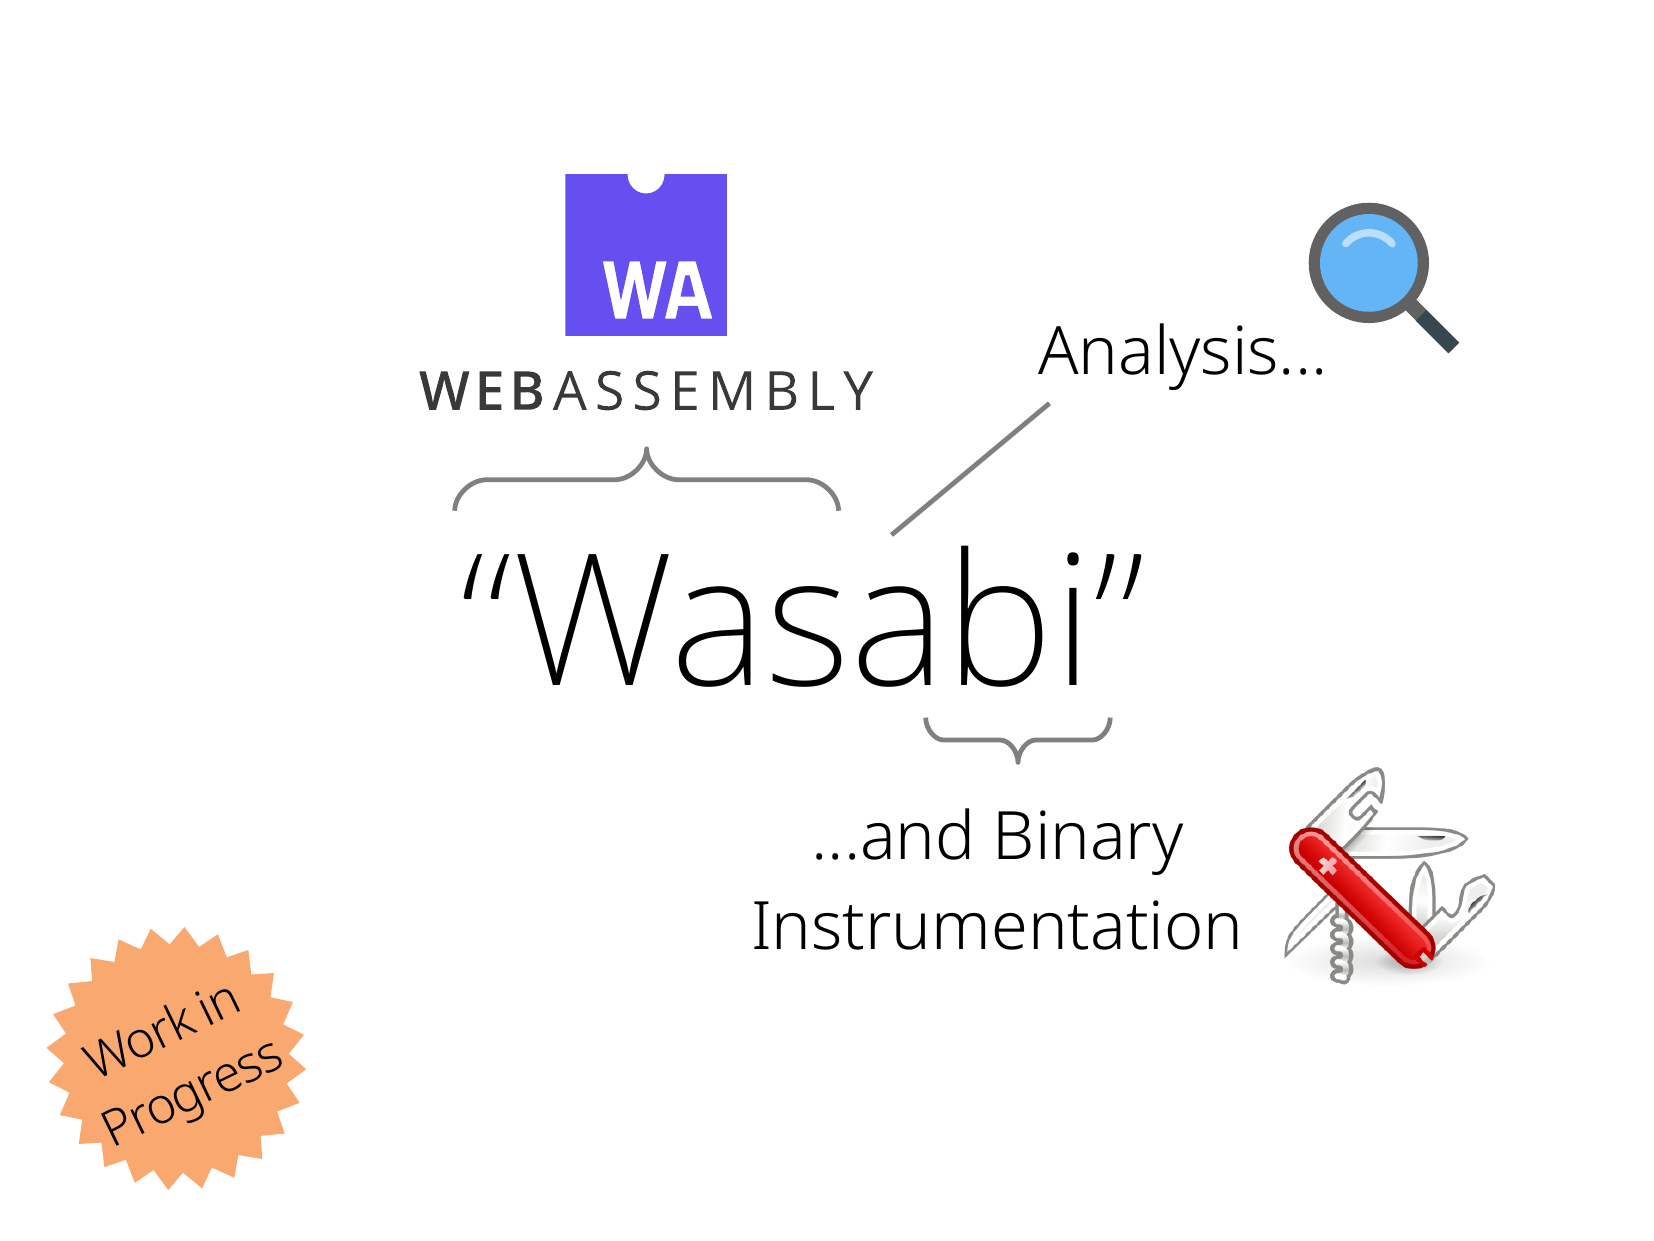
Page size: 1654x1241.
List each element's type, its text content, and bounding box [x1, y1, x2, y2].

title “Wasabi” [59, 504, 1548, 725]
picture [1275, 767, 1495, 987]
picture [419, 174, 874, 411]
text_box ...and Binary Instrumentation [750, 798, 1246, 959]
text_box Analysis... [1036, 309, 1330, 389]
text_box Work in Progress [46, 926, 307, 1191]
picture [1291, 185, 1476, 370]
